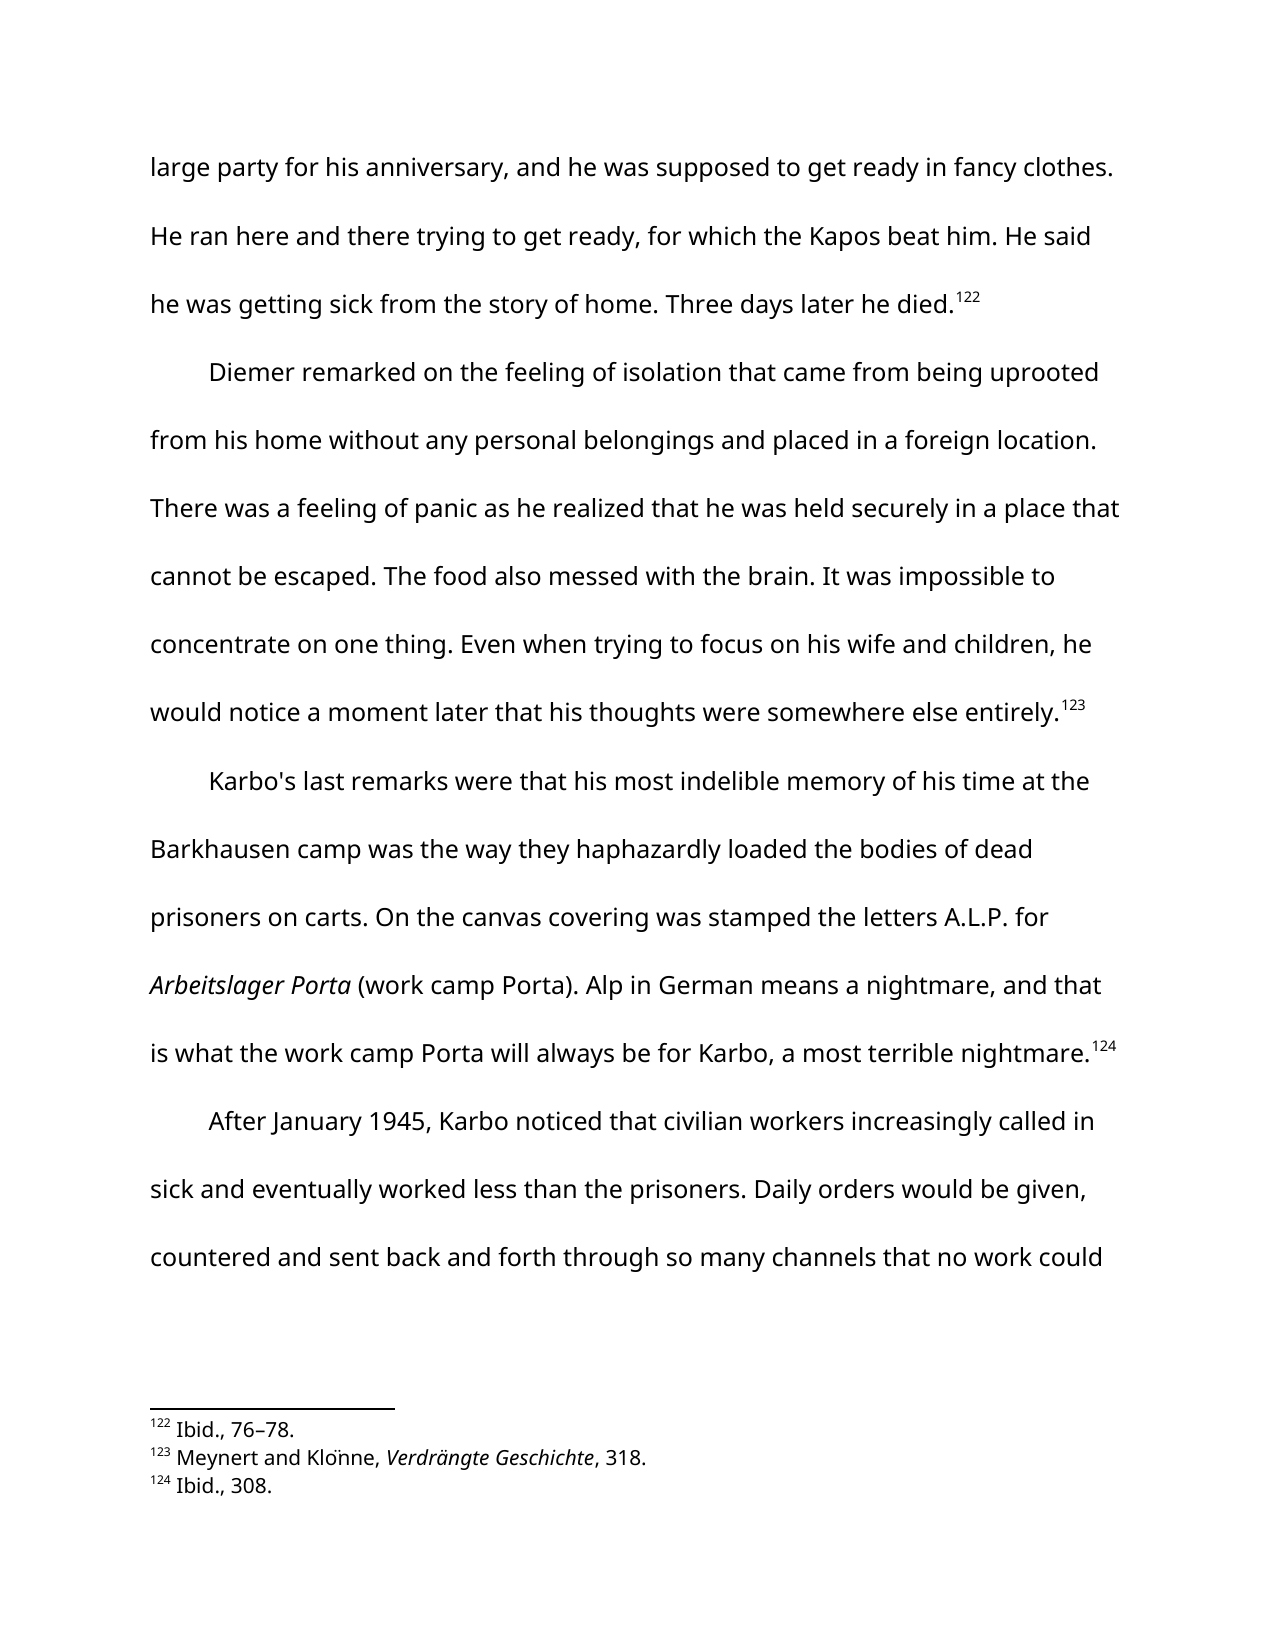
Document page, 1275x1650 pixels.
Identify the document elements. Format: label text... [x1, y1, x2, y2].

text large party for his anniversary, and he was supposed to get ready in fancy clothes. He ran here and there trying to get ready, for which the Kapos beat him. He said he was getting sick from the story of home. Three days later he died. [150, 150, 1125, 320]
text Ibid., 76–78. [150, 1415, 1125, 1443]
text Karbo's last remarks were that his most indelible memory of his time at the Barkhausen camp was the way they haphazardly loaded the bodies of dead prisoners on carts. On the canvas covering was stamped the letters A.L.P. for Arbeitslager Porta (work camp Porta). Alp in German means a nightmare, and that is what the work camp Porta will always be for Karbo, a most terrible nightmare. [150, 763, 1125, 1070]
text Ibid., 308. [150, 1472, 1125, 1500]
text Diemer remarked on the feeling of isolation that came from being uprooted from his home without any personal belongings and placed in a foreign location. There was a feeling of panic as he realized that he was held securely in a place that cannot be escaped. The food also messed with the brain. It was impossible to concentrate on one thing. Even when trying to focus on his wife and children, he would notice a moment later that his thoughts were somewhere else entirely. [150, 354, 1125, 729]
text Meynert and Klönne, Verdrängte Geschichte, 318. [150, 1443, 1125, 1472]
text After January 1945, Karbo noticed that civilian workers increasingly called in sick and eventually worked less than the prisoners. Daily orders would be given, countered and sent back and forth through so many channels that no work could [150, 1104, 1125, 1274]
